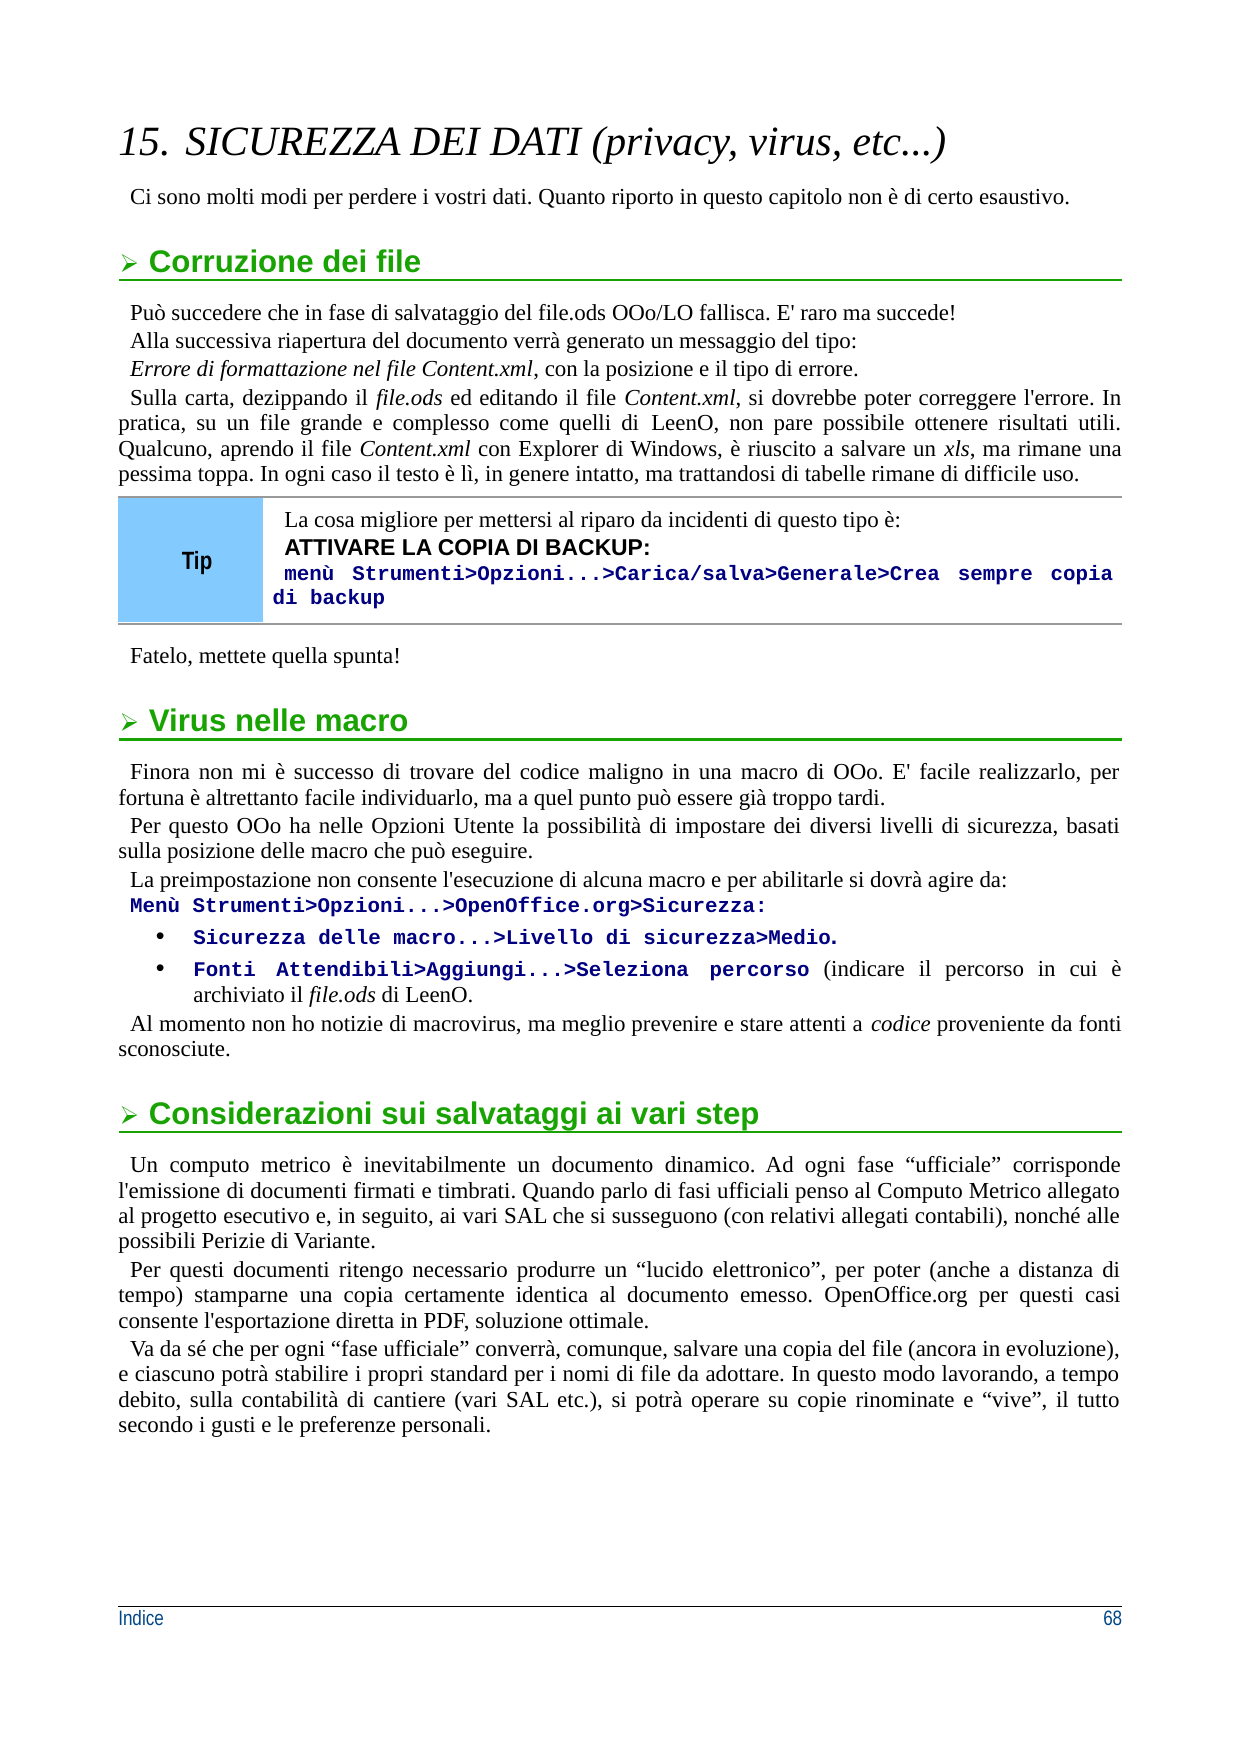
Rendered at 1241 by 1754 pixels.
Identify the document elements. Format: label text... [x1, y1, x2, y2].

list Fonti Attendibili>Aggiungi...>Seleziona percorso (indicare il percorso in cui è archiviato il file.ods di LeenO. [156, 953, 1122, 1008]
text Per questi documenti ritengo necessario produrre un “lucido elettronico”, per poter (anche a distanza di tempo) stamparne una copia certamente identica al documento emesso. OpenOffice.org per questi casi consente l'esportazione diretta in PDF, soluzione ottimale. [118, 1257, 1122, 1333]
subtitle SICUREZZA DEI DATI (privacy, virus, etc...) [118, 118, 1122, 164]
text La preimpostazione non consente l'esecuzione di alcuna macro e per abilitarle si dovrà agire da: [118, 867, 1122, 892]
text Un computo metrico è inevitabilmente un documento dinamico. Ad ogni fase “ufficiale” corrisponde l'emissione di documenti firmati e timbrati. Quando parlo di fasi ufficiali penso al Computo Metrico allegato al progetto esecutivo e, in seguito, ai vari SAL che si susseguono (con relativi allegati contabili), nonché alle possibili Perizie di Variante. [118, 1152, 1122, 1254]
text Ci sono molti modi per perdere i vostri dati. Quanto riporto in questo capitolo non è di certo esaustivo. [118, 184, 1122, 209]
text Finora non mi è successo di trovare del codice maligno in una macro di OOo. E' facile realizzarlo, per fortuna è altrettanto facile individuarlo, ma a quel punto può essere già troppo tardi. [118, 759, 1122, 810]
text Fatelo, mettete quella spunta! [118, 643, 1122, 669]
table_header Tip [118, 498, 263, 622]
subtitle Virus nelle macro [119, 703, 1122, 738]
text Errore di formattazione nel file Content.xml, con la posizione e il tipo di errore. [118, 356, 1122, 382]
text Sulla carta, dezippando il file.ods ed editando il file Content.xml, si dovrebbe poter correggere l'errore. In pratica, su un file grande e complesso come quelli di LeenO, non pare possibile ottenere risultati utili. Qualcuno, aprendo il file Content.xml con Explorer di Windows, è riuscito a salvare un xls, ma rimane una pessima toppa. In ogni caso il testo è lì, in genere intatto, ma trattandosi di tabelle rimane di difficile uso. [118, 385, 1122, 486]
text Per questo OOo ha nelle Opzioni Utente la possibilità di impostare dei diversi livelli di sicurezza, basati sulla posizione delle macro che può eseguire. [118, 813, 1122, 864]
text Può succedere che in fase di salvataggio del file.ods OOo/LO fallisca. E' raro ma succede! [118, 300, 1122, 325]
subtitle Considerazioni sui salvataggi ai vari step [119, 1096, 1122, 1131]
text Va da sé che per ogni “fase ufficiale” converrà, comunque, salvare una copia del file (ancora in evoluzione), e ciascuno potrà stabilire i propri standard per i nomi di file da adottare. In questo modo lavorando, a tempo debito, sulla contabilità di cantiere (vari SAL etc.), si potrà operare su copie rinominate e “vive”, il tutto secondo i gusti e le preferenze personali. [118, 1336, 1122, 1438]
table_header La cosa migliore per mettersi al riparo da incidenti di questo tipo è: ATTIVARE LA COPIA DI BACKUP: menù Strumenti>Opzioni...>Carica/salva>Generale>Crea sempre copia di backup [264, 498, 1122, 622]
text Alla successiva riapertura del documento verrà generato un messaggio del tipo: [118, 328, 1122, 353]
text Menù Strumenti>Opzioni...>OpenOffice.org>Sicurezza: [118, 895, 1122, 919]
text Al momento non ho notizie di macrovirus, ma meglio prevenire e stare attenti a codice proveniente da fonti sconosciute. [118, 1011, 1122, 1062]
subtitle Corruzione dei file [119, 244, 1122, 279]
list Sicurezza delle macro...>Livello di sicurezza>Medio. [156, 922, 1122, 951]
